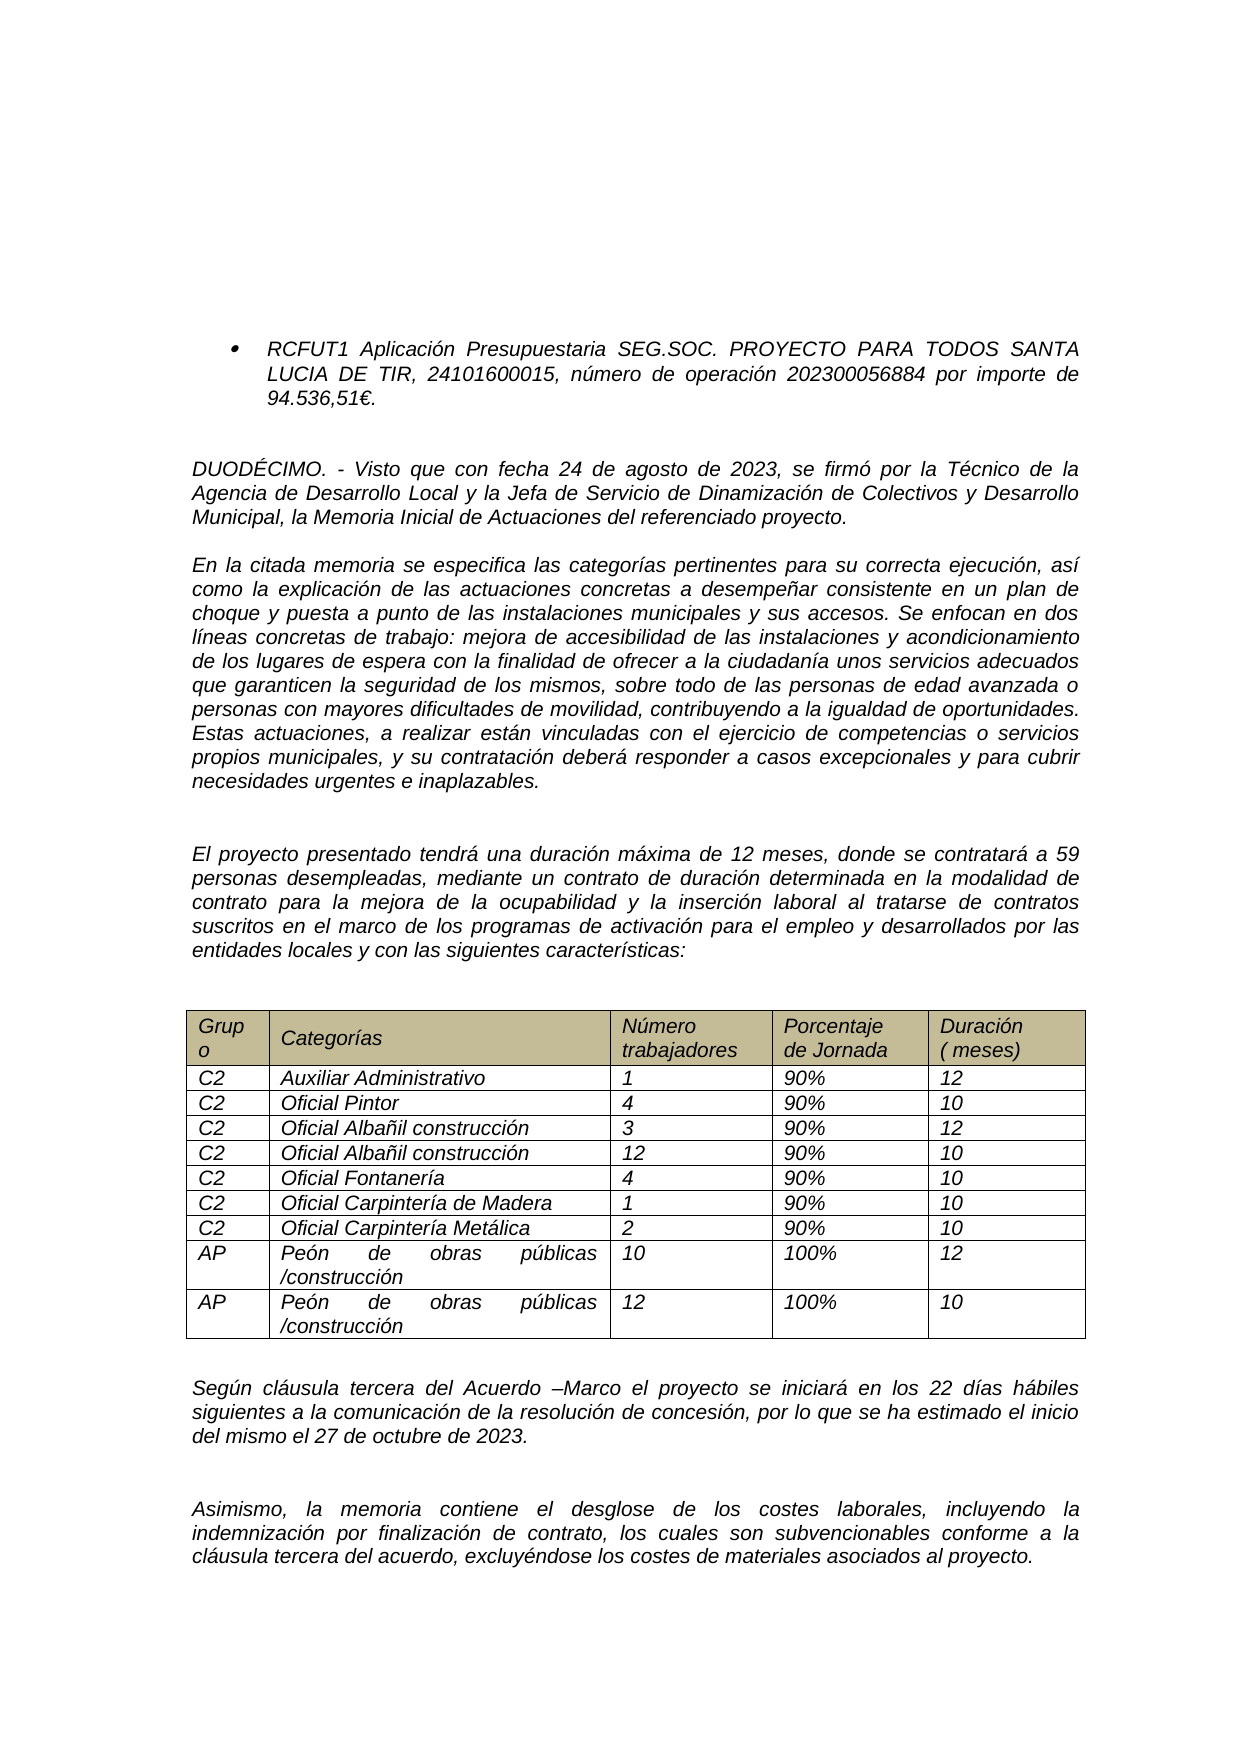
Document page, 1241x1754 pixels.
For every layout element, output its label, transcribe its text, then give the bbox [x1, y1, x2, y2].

table_header Duración ( meses) [929, 1011, 1085, 1065]
text Según cláusula tercera del Acuerdo –Marco el proyecto se iniciará en los 22 días hábiles siguientes a la comunicación de la resolución de concesión, por lo que se ha estimado el inicio del mismo el 27 de octubre de 2023. [192, 1376, 1081, 1447]
table_cell C2 [187, 1141, 269, 1165]
table_cell 90% [773, 1091, 928, 1115]
table_cell Oficial Albañil construcción [270, 1116, 610, 1140]
table_cell 12 [611, 1290, 772, 1338]
table_cell 90% [773, 1066, 928, 1090]
table_cell C2 [187, 1066, 269, 1090]
table_cell 1 [611, 1066, 772, 1090]
list RCFUT1 Aplicación Presupuestaria SEG.SOC. PROYECTO PARA TODOS SANTA LUCIA DE TIR, 24101600015, número de operación 202300056884 por importe de 94.536,51€. [229, 337, 1081, 409]
table_cell C2 [187, 1191, 269, 1215]
table_cell 2 [611, 1216, 772, 1240]
table_cell Peón de obras públicas /construcción [270, 1241, 610, 1289]
table_cell 12 [611, 1141, 772, 1165]
table_cell C2 [187, 1116, 269, 1140]
text En la citada memoria se especifica las categorías pertinentes para su correcta ejecución, así como la explicación de las actuaciones concretas a desempeñar consistente en un plan de choque y puesta a punto de las instalaciones municipales y sus accesos. Se enfocan en dos líneas concretas de trabajo: mejora de accesibilidad de las instalaciones y acondicionamiento de los lugares de espera con la finalidad de ofrecer a la ciudadanía unos servicios adecuados que garanticen la seguridad de los mismos, sobre todo de las personas de edad avanzada o personas con mayores dificultades de movilidad, contribuyendo a la igualdad de oportunidades. Estas actuaciones, a realizar están vinculadas con el ejercicio de competencias o servicios propios municipales, y su contratación deberá responder a casos excepcionales y para cubrir necesidades urgentes e inaplazables. [192, 553, 1081, 793]
text DUODÉCIMO. - Visto que con fecha 24 de agosto de 2023, se firmó por la Técnico de la Agencia de Desarrollo Local y la Jefa de Servicio de Dinamización de Colectivos y Desarrollo Municipal, la Memoria Inicial de Actuaciones del referenciado proyecto. [192, 457, 1081, 529]
table_cell 10 [929, 1091, 1085, 1115]
table_cell Oficial Albañil construcción [270, 1141, 610, 1165]
table_header Número trabajadores [611, 1011, 772, 1065]
table_cell C2 [187, 1216, 269, 1240]
table_cell 10 [929, 1216, 1085, 1240]
table_cell 10 [929, 1191, 1085, 1215]
table_cell Peón de obras públicas /construcción [270, 1290, 610, 1338]
table_cell Oficial Carpintería Metálica [270, 1216, 610, 1240]
table_cell Oficial Carpintería de Madera [270, 1191, 610, 1215]
table_cell 90% [773, 1116, 928, 1140]
table_cell Auxiliar Administrativo [270, 1066, 610, 1090]
table_cell 90% [773, 1141, 928, 1165]
table_cell 4 [611, 1091, 772, 1115]
table_cell Oficial Fontanería [270, 1166, 610, 1190]
table_cell 90% [773, 1216, 928, 1240]
table_cell 90% [773, 1191, 928, 1215]
table_cell 100% [773, 1290, 928, 1338]
table_cell 10 [611, 1241, 772, 1289]
table_cell Oficial Pintor [270, 1091, 610, 1115]
table_cell 12 [929, 1241, 1085, 1289]
table_cell 1 [611, 1191, 772, 1215]
table_cell 12 [929, 1066, 1085, 1090]
table_cell AP [187, 1290, 269, 1338]
table_cell 90% [773, 1166, 928, 1190]
table_cell 4 [611, 1166, 772, 1190]
table_cell 10 [929, 1290, 1085, 1338]
table_cell C2 [187, 1091, 269, 1115]
table_cell 10 [929, 1166, 1085, 1190]
table_cell 12 [929, 1116, 1085, 1140]
text El proyecto presentado tendrá una duración máxima de 12 meses, donde se contratará a 59 personas desempleadas, mediante un contrato de duración determinada en la modalidad de contrato para la mejora de la ocupabilidad y la inserción laboral al tratarse de contratos suscritos en el marco de los programas de activación para el empleo y desarrollados por las entidades locales y con las siguientes características: [192, 842, 1081, 961]
table_header Grupo [187, 1011, 269, 1065]
table_cell AP [187, 1241, 269, 1289]
text Asimismo, la memoria contiene el desglose de los costes laborales, incluyendo la indemnización por finalización de contrato, los cuales son subvencionables conforme a la cláusula tercera del acuerdo, excluyéndose los costes de materiales asociados al proyecto. [192, 1496, 1081, 1568]
table_cell 3 [611, 1116, 772, 1140]
table_header Porcentaje de Jornada [773, 1011, 928, 1065]
table_cell 10 [929, 1141, 1085, 1165]
table_cell C2 [187, 1166, 269, 1190]
table_cell 100% [773, 1241, 928, 1289]
table_header Categorías [270, 1011, 610, 1065]
